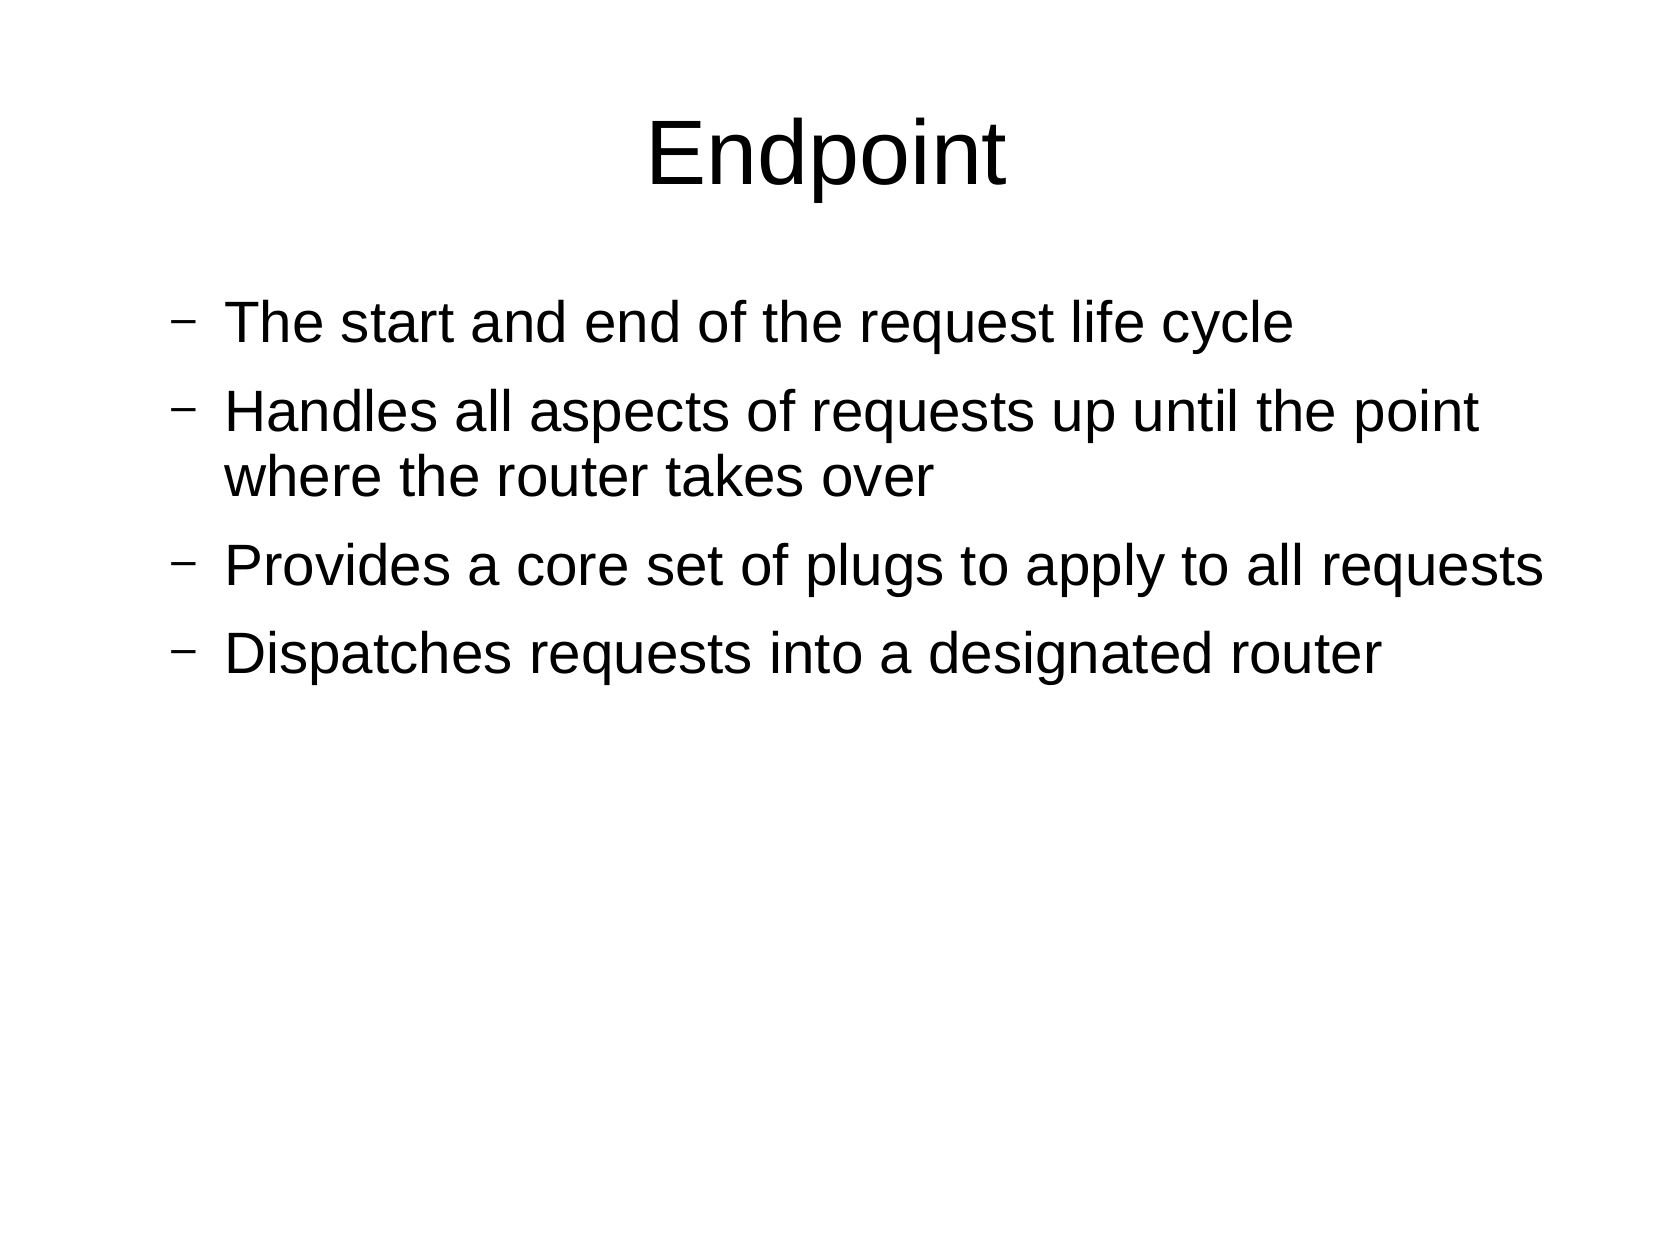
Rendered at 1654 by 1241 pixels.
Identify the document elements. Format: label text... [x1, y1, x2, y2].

list The start and end of the request life cycle Handles all aspects of requests up until the point where the router takes over Provides a core set of plugs to apply to all requests Dispatches requests into a designated router [82, 290, 1571, 1010]
title Endpoint [82, 49, 1571, 257]
